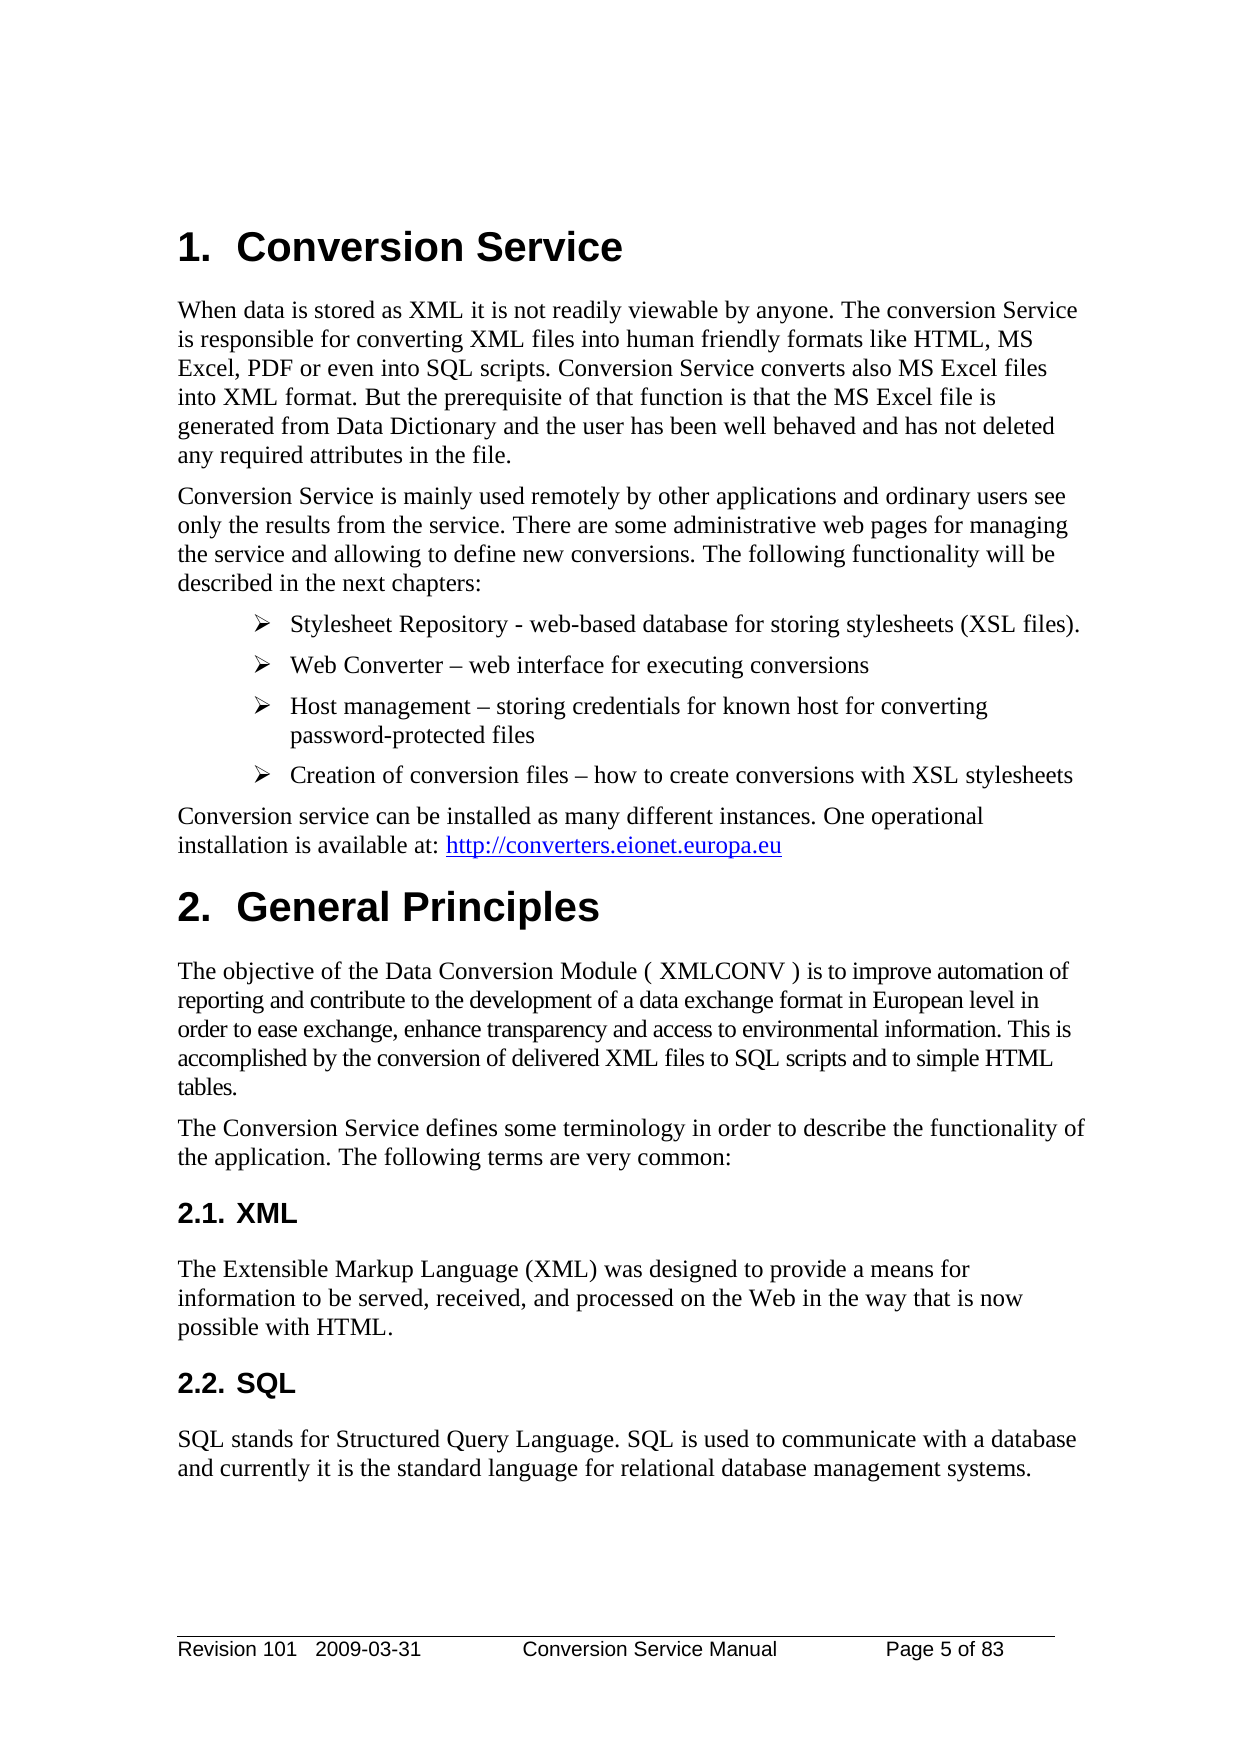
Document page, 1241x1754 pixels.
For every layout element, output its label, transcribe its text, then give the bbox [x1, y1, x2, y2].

list Web Converter – web interface for executing conversions [252, 650, 1092, 679]
text When data is stored as XML it is not readily viewable by anyone. The conversion Service is responsible for converting XML files into human friendly formats like HTML, MS Excel, PDF or even into SQL scripts. Conversion Service converts also MS Excel files into XML format. But the prerequisite of that function is that the MS Excel file is generated from Data Dictionary and the user has been well behaved and has not deleted any required attributes in the file. [177, 295, 1092, 469]
text SQL stands for Structured Query Language. SQL is used to communicate with a database and currently it is the standard language for relational database management systems. [177, 1424, 1092, 1482]
list Host management – storing credentials for known host for converting password-protected files [252, 691, 1092, 749]
subtitle SQL [177, 1366, 1092, 1399]
list Stylesheet Repository - web-based database for storing stylesheets (XSL files). [252, 609, 1092, 638]
text Conversion service can be installed as many different instances. One operational installation is available at: http://converters.eionet.europa.eu [177, 801, 1092, 859]
text The objective of the Data Conversion Module ( XMLCONV ) is to improve automation of reporting and contribute to the development of a data exchange format in European level in order to ease exchange, enhance transparency and access to environmental information. This is accomplished by the conversion of delivered XML files to SQL scripts and to simple HTML tables. [177, 956, 1092, 1101]
list Creation of conversion files – how to create conversions with XSL stylesheets [252, 760, 1092, 789]
subtitle Conversion Service [177, 222, 1092, 270]
subtitle XML [177, 1196, 1092, 1229]
text The Conversion Service defines some terminology in order to describe the functionality of the application. The following terms are very common: [177, 1113, 1092, 1171]
text Conversion Service is mainly used remotely by other applications and ordinary users see only the results from the service. There are some administrative web pages for managing the service and allowing to define new conversions. The following functionality will be described in the next chapters: [177, 481, 1092, 597]
text The Extensible Markup Language (XML) was designed to provide a means for information to be served, received, and processed on the Web in the way that is now possible with HTML. [177, 1254, 1092, 1341]
subtitle General Principles [177, 883, 1092, 931]
